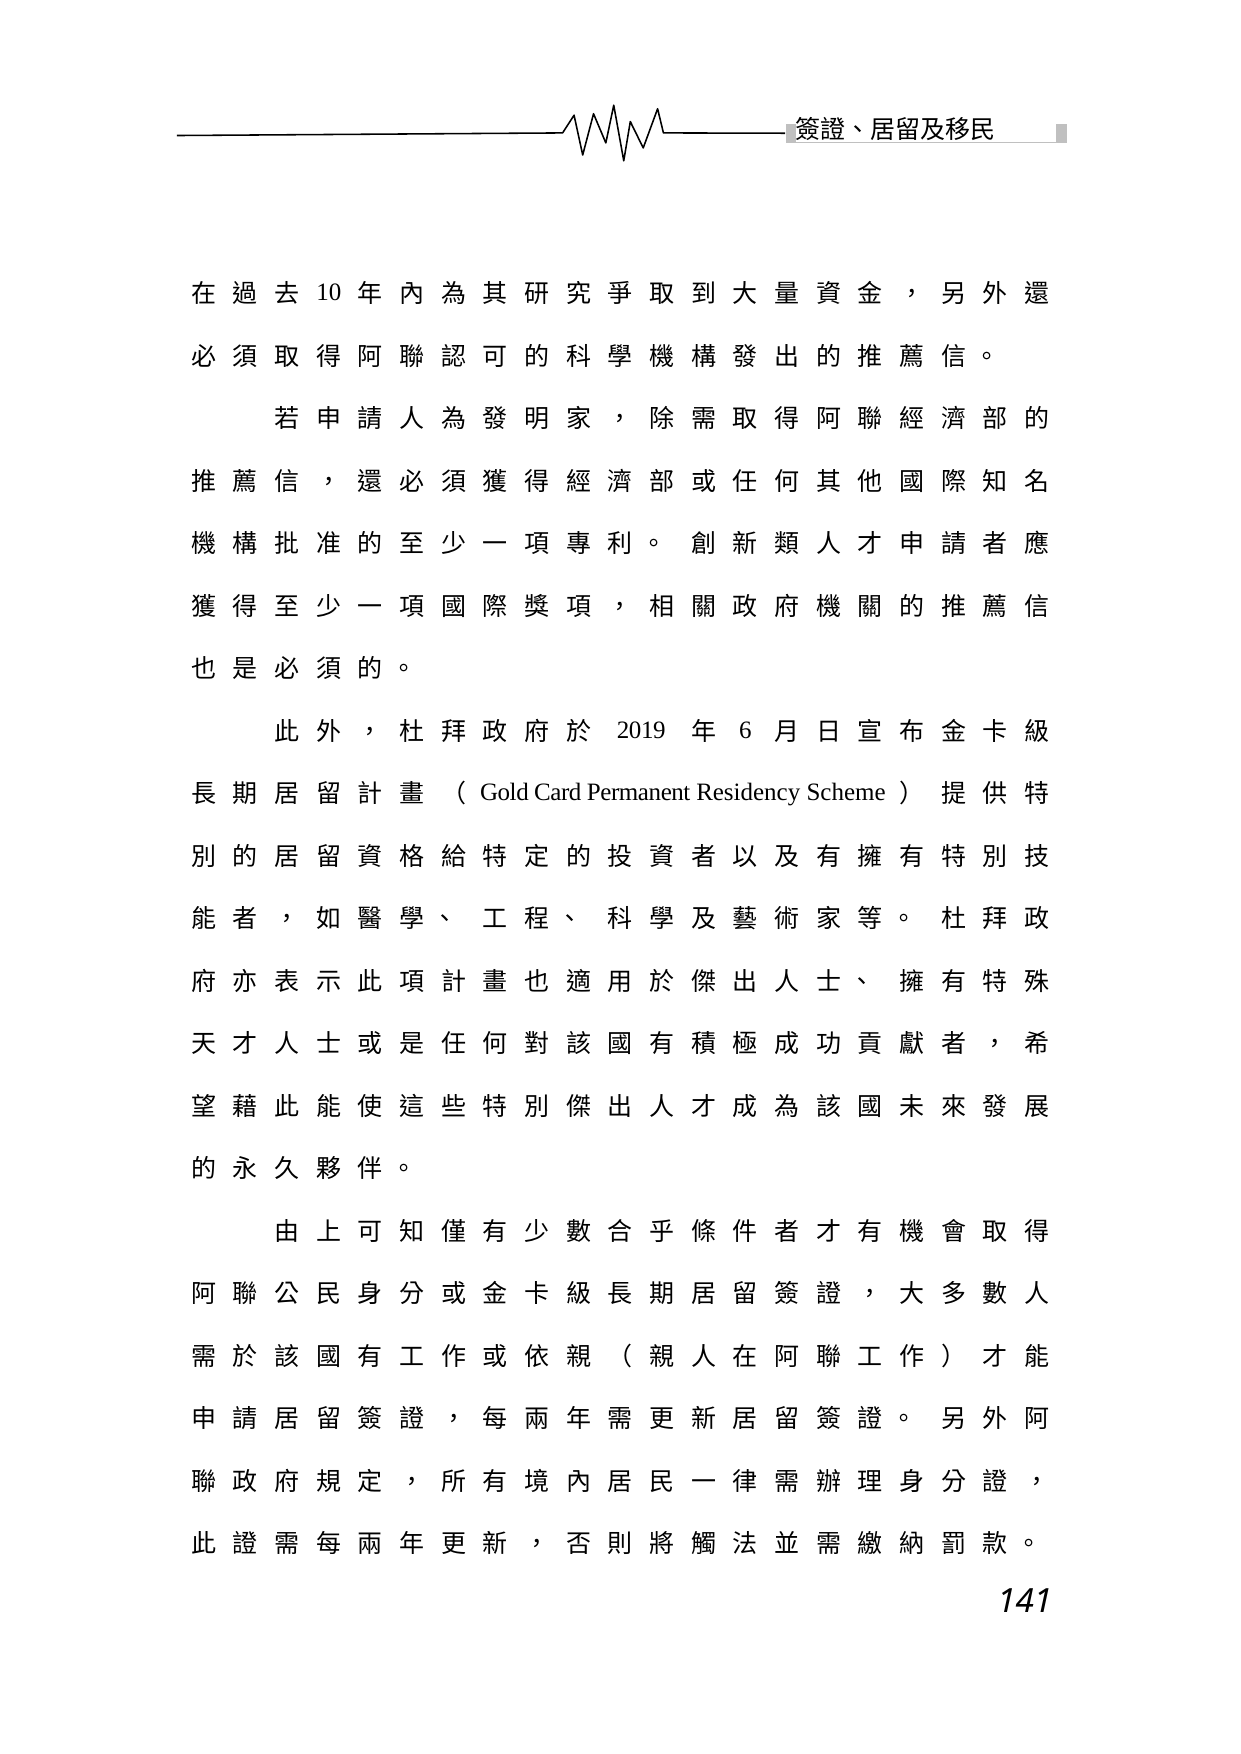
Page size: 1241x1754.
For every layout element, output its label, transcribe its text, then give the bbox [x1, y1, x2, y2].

text 在過去10年內為其研究爭取到大量資金，另外還必須取得阿聯認可的科學機構發出的推薦信。 [183, 250, 1058, 375]
text 由上可知僅有少數合乎條件者才有機會取得阿聯公民身分或金卡級長期居留簽證，大多數人需於該國有工作或依親（親人在阿聯工作）才能申請居留簽證，每兩年需更新居留簽證。另外阿聯政府規定，所有境內居民一律需辦理身分證，此證需每兩年更新，否則將觸法並需繳納罰款。 [183, 1188, 1058, 1563]
text 若申請人為發明家，除需取得阿聯經濟部的推薦信，還必須獲得經濟部或任何其他國際知名機構批准的至少一項專利。創新類人才申請者應獲得至少一項國際獎項，相關政府機關的推薦信也是必須的。 [183, 375, 1058, 688]
text 此外，杜拜政府於2019年6月日宣布金卡級長期居留計畫（Gold Card Permanent Residency Scheme）提供特別的居留資格給特定的投資者以及有擁有特別技能者，如醫學、工程、科學及藝術家等。杜拜政府亦表示此項計畫也適用於傑出人士、擁有特殊天才人士或是任何對該國有積極成功貢獻者，希望藉此能使這些特別傑出人才成為該國未來發展的永久夥伴。 [183, 688, 1058, 1188]
